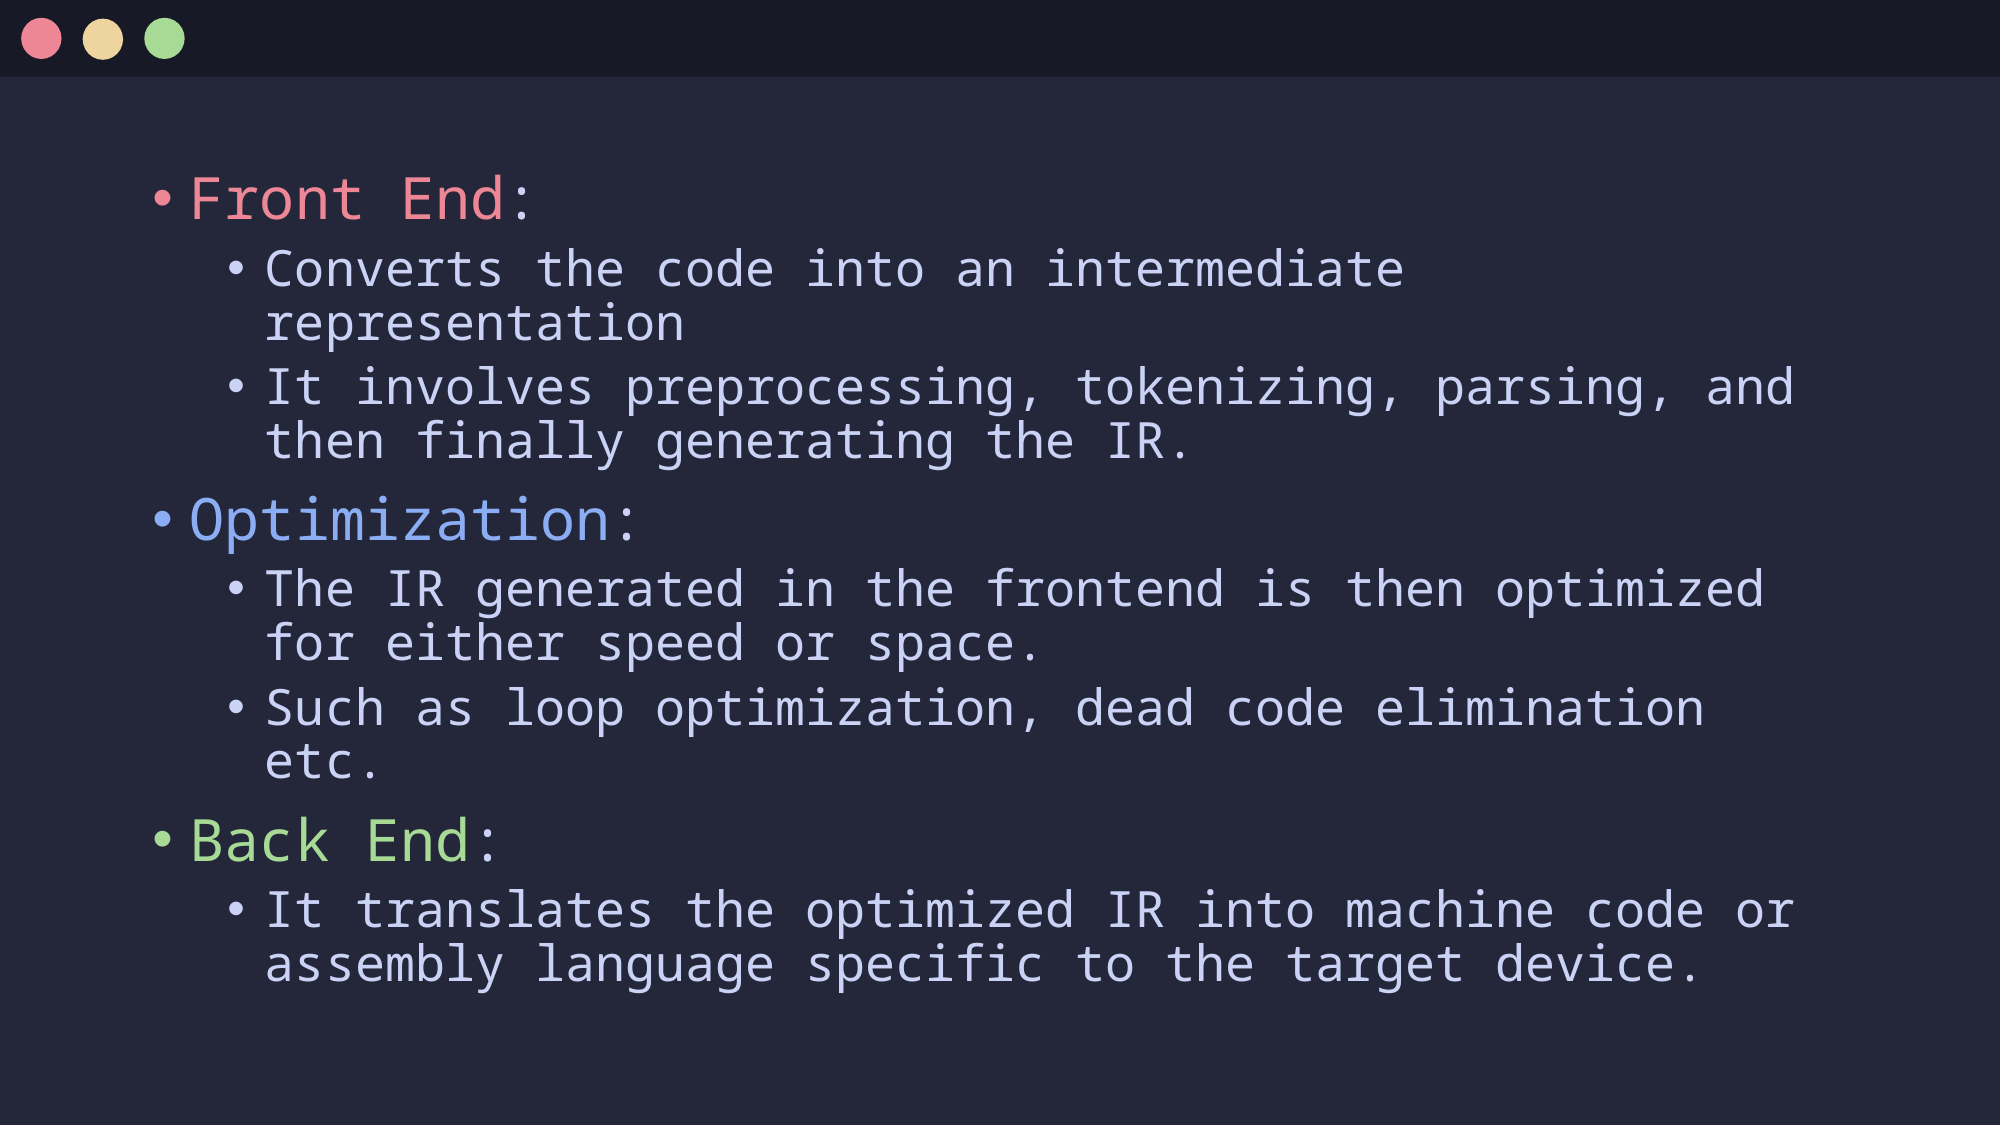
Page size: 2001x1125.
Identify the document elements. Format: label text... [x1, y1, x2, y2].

text_box [0, 0, 2000, 77]
list Front End: Converts the code into an intermediate representation It involves preprocessing, tokenizing, parsing, and then finally generating the IR. Optimization: The IR generated in the frontend is then optimized for either speed or space. Such as loop optimization, dead code elimination etc. Back End: It translates the optimized IR into machine code or assembly language specific to the target device. [137, 162, 1863, 1014]
